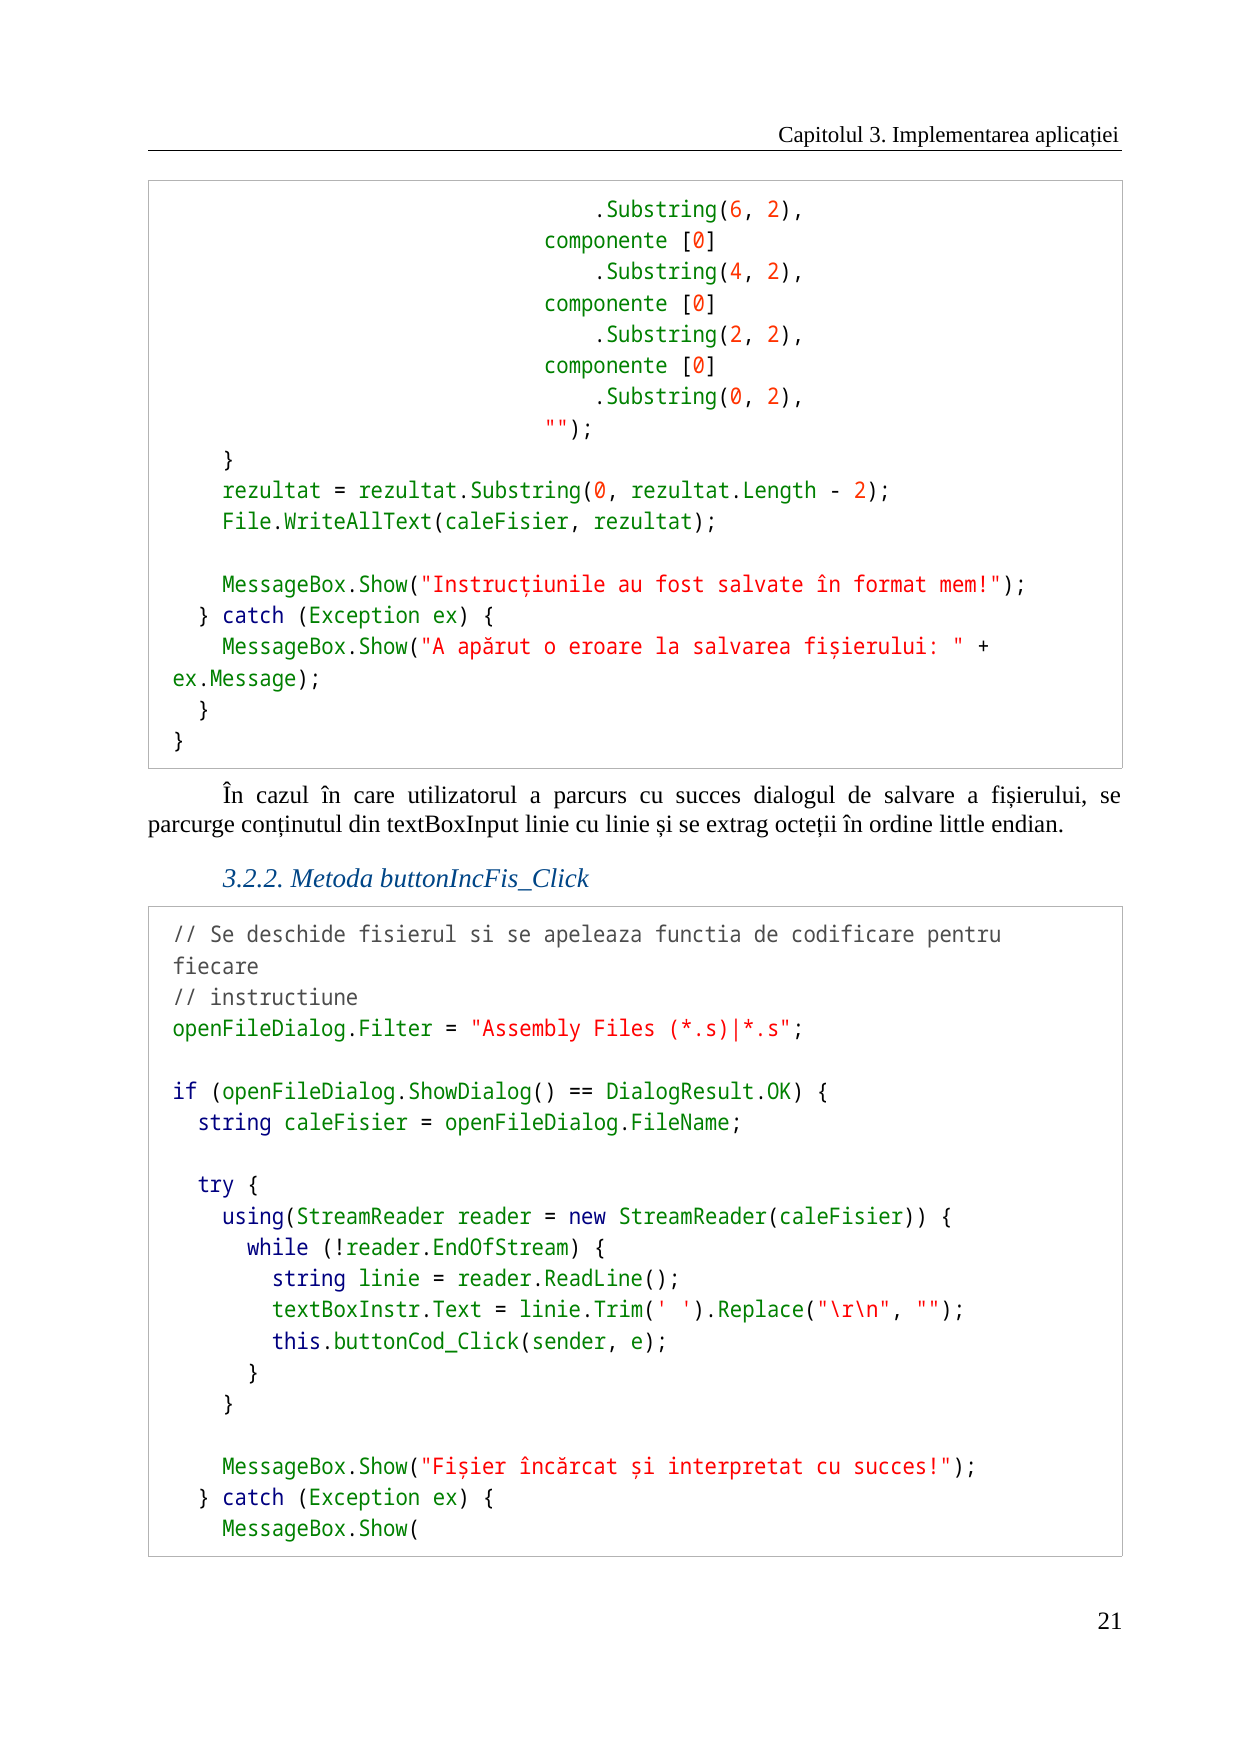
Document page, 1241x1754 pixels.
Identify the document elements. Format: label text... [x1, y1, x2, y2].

text while (!reader.EndOfStream) { [149, 1218, 1122, 1250]
text } [149, 711, 1122, 768]
subtitle Metoda buttonIncFis_Click [223, 862, 1122, 893]
text componente [0] [149, 336, 1122, 368]
text string linie = reader.ReadLine(); [149, 1250, 1122, 1281]
text .Substring(4, 2), [149, 243, 1122, 274]
text try { [149, 1156, 1122, 1187]
text } [149, 1343, 1122, 1375]
text .Substring(2, 2), [149, 305, 1122, 336]
text } [149, 680, 1122, 711]
text rezultat = rezultat.Substring(0, rezultat.Length - 2); [149, 461, 1122, 493]
text componente [0] [149, 211, 1122, 243]
text MessageBox.Show( [149, 1500, 1122, 1556]
text componente [0] [149, 274, 1122, 305]
text } catch (Exception ex) { [149, 1468, 1122, 1500]
text openFileDialog.Filter = "Assembly Files (*.s)|*.s"; [149, 1000, 1122, 1043]
text .Substring(6, 2), [149, 181, 1122, 211]
text textBoxInstr.Text = linie.Trim(' ').Replace("\r\n", ""); [149, 1281, 1122, 1312]
text using(StreamReader reader = new StreamReader(caleFisier)) { [149, 1187, 1122, 1218]
text MessageBox.Show("Instrucțiunile au fost salvate în format mem!"); [149, 555, 1122, 586]
text } [149, 430, 1122, 461]
text MessageBox.Show("Fișier încărcat și interpretat cu succes!"); [149, 1437, 1122, 1468]
text // instructiune [149, 968, 1122, 1000]
text MessageBox.Show("A apărut o eroare la salvarea fișierului: " + ex.Message); [149, 618, 1122, 680]
text ""); [149, 399, 1122, 430]
text .Substring(0, 2), [149, 368, 1122, 399]
text În cazul în care utilizatorul a parcurs cu succes dialogul de salvare a fișierului, se parcurge conținutul din textBoxInput linie cu linie și se extrag octeții în ordine little endian. [148, 780, 1122, 838]
text File.WriteAllText(caleFisier, rezultat); [149, 493, 1122, 536]
text } catch (Exception ex) { [149, 586, 1122, 618]
text if (openFileDialog.ShowDialog() == DialogResult.OK) { [149, 1062, 1122, 1093]
text // Se deschide fisierul si se apeleaza functia de codificare pentru fiecare [149, 907, 1122, 968]
text } [149, 1375, 1122, 1418]
text string caleFisier = openFileDialog.FileName; [149, 1093, 1122, 1137]
text this.buttonCod_Click(sender, e); [149, 1312, 1122, 1343]
